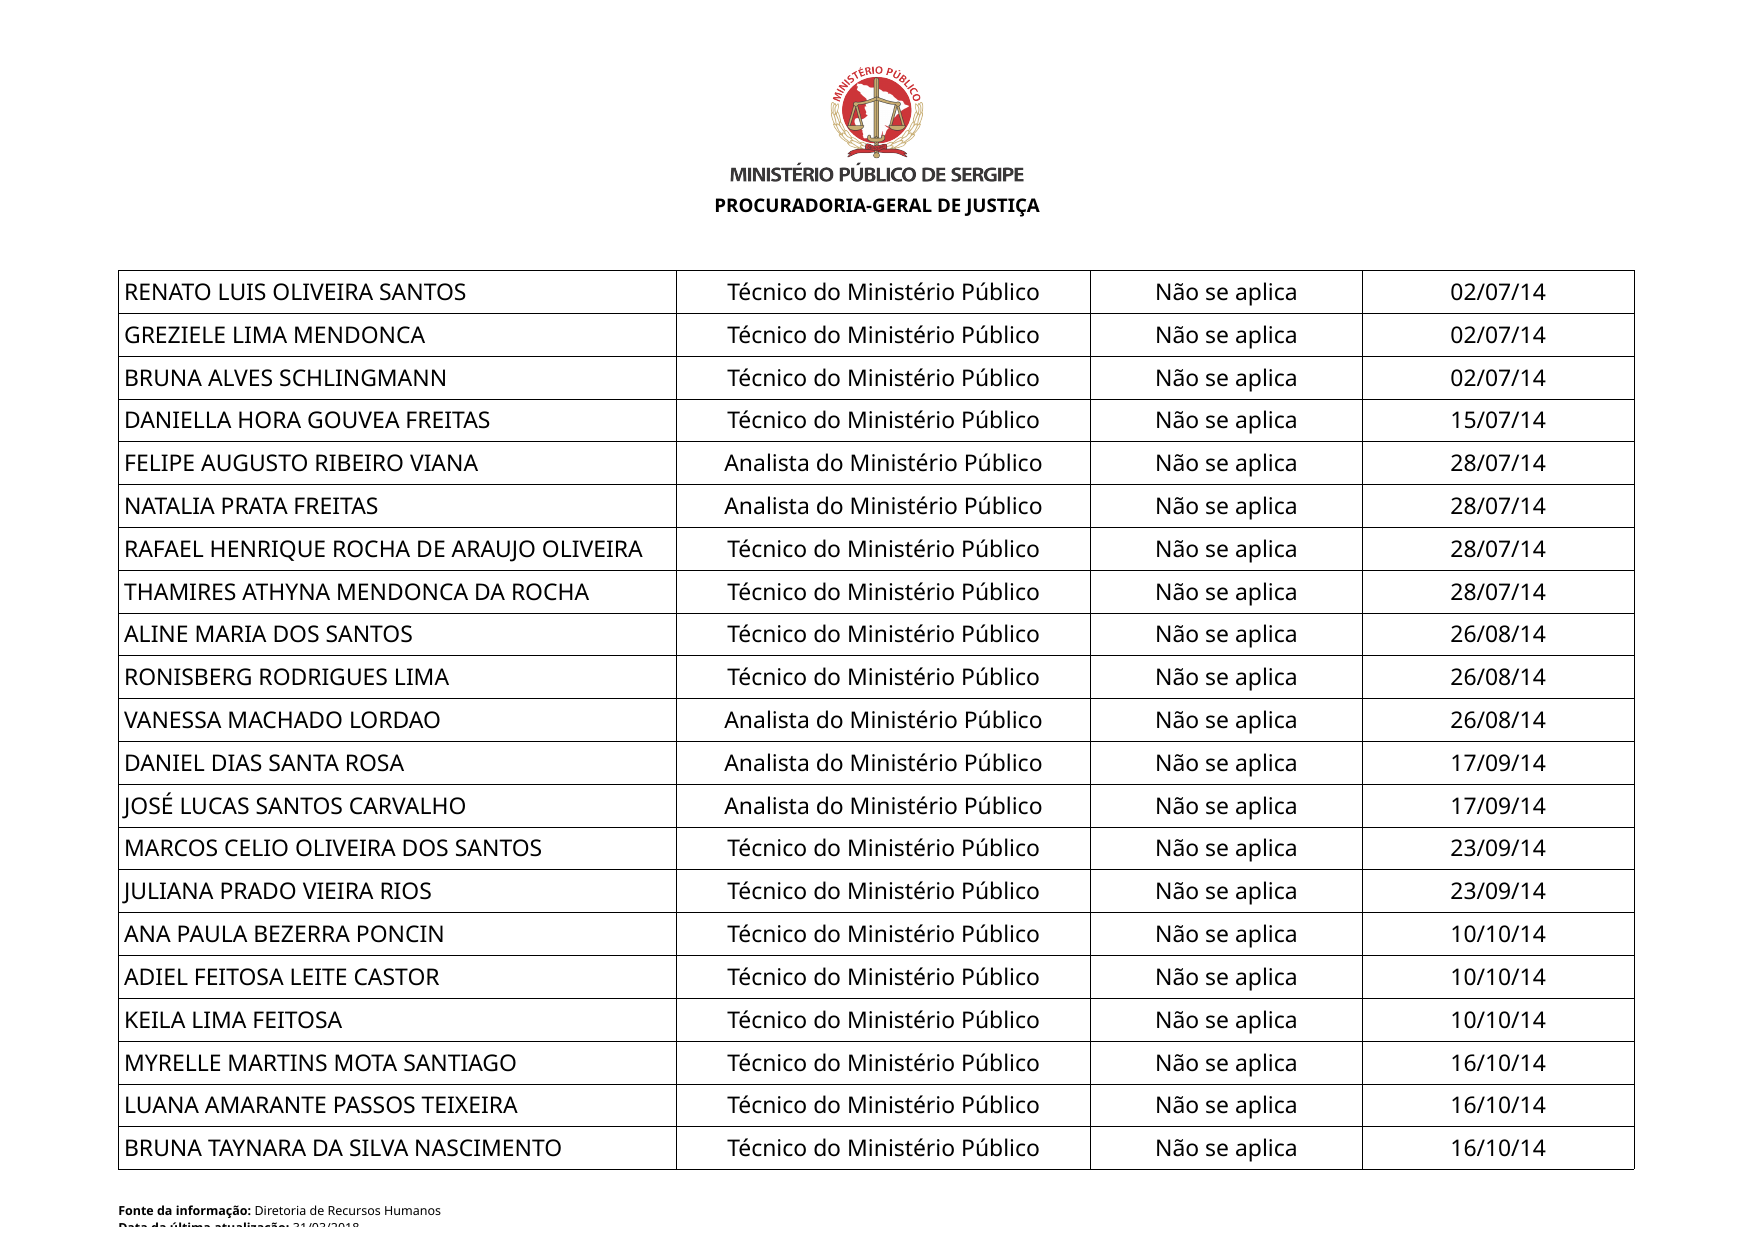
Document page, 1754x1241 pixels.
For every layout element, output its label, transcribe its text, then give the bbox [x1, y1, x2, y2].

table_cell Não se aplica [1091, 1085, 1362, 1126]
table_cell 26/08/14 [1363, 614, 1634, 655]
table_cell MARCOS CELIO OLIVEIRA DOS SANTOS [119, 828, 676, 869]
table_cell DANIEL DIAS SANTA ROSA [119, 742, 676, 784]
table_cell 23/09/14 [1363, 828, 1634, 869]
table_cell Técnico do Ministério Público [677, 357, 1090, 398]
table_cell Técnico do Ministério Público [677, 400, 1090, 441]
table_cell JULIANA PRADO VIEIRA RIOS [119, 870, 676, 912]
table_cell BRUNA ALVES SCHLINGMANN [119, 357, 676, 398]
table_cell ALINE MARIA DOS SANTOS [119, 614, 676, 655]
table_cell ADIEL FEITOSA LEITE CASTOR [119, 956, 676, 998]
table_cell RENATO LUIS OLIVEIRA SANTOS [119, 271, 676, 313]
table_cell RONISBERG RODRIGUES LIMA [119, 656, 676, 698]
table_cell Técnico do Ministério Público [677, 956, 1090, 998]
table_cell NATALIA PRATA FREITAS [119, 485, 676, 527]
table_cell THAMIRES ATHYNA MENDONCA DA ROCHA [119, 571, 676, 612]
table_cell 16/10/14 [1363, 1042, 1634, 1083]
table_cell ANA PAULA BEZERRA PONCIN [119, 913, 676, 955]
table_cell 15/07/14 [1363, 400, 1634, 441]
table_cell FELIPE AUGUSTO RIBEIRO VIANA [119, 442, 676, 484]
table_cell Não se aplica [1091, 956, 1362, 998]
table_cell KEILA LIMA FEITOSA [119, 999, 676, 1041]
table_cell Técnico do Ministério Público [677, 571, 1090, 612]
table_cell Não se aplica [1091, 656, 1362, 698]
table_cell Analista do Ministério Público [677, 785, 1090, 827]
table_cell Técnico do Ministério Público [677, 999, 1090, 1041]
table_cell 23/09/14 [1363, 870, 1634, 912]
table_cell 10/10/14 [1363, 999, 1634, 1041]
table_cell 28/07/14 [1363, 571, 1634, 612]
table_cell 02/07/14 [1363, 314, 1634, 356]
table_cell Não se aplica [1091, 999, 1362, 1041]
table_cell Analista do Ministério Público [677, 485, 1090, 527]
table_cell 17/09/14 [1363, 742, 1634, 784]
table_cell Técnico do Ministério Público [677, 656, 1090, 698]
table_cell Não se aplica [1091, 314, 1362, 356]
table_cell Não se aplica [1091, 742, 1362, 784]
table_cell Técnico do Ministério Público [677, 828, 1090, 869]
table_cell Não se aplica [1091, 442, 1362, 484]
table_cell Técnico do Ministério Público [677, 870, 1090, 912]
table_cell 16/10/14 [1363, 1085, 1634, 1126]
table_cell Analista do Ministério Público [677, 742, 1090, 784]
table_cell Não se aplica [1091, 699, 1362, 741]
table_cell Não se aplica [1091, 828, 1362, 869]
table_cell RAFAEL HENRIQUE ROCHA DE ARAUJO OLIVEIRA [119, 528, 676, 570]
table_cell 10/10/14 [1363, 913, 1634, 955]
table_cell 17/09/14 [1363, 785, 1634, 827]
table_cell JOSÉ LUCAS SANTOS CARVALHO [119, 785, 676, 827]
table_cell LUANA AMARANTE PASSOS TEIXEIRA [119, 1085, 676, 1126]
table_cell Não se aplica [1091, 400, 1362, 441]
table_cell Técnico do Ministério Público [677, 1042, 1090, 1083]
table_cell Não se aplica [1091, 271, 1362, 313]
table_cell Não se aplica [1091, 870, 1362, 912]
table_cell 16/10/14 [1363, 1127, 1634, 1169]
table_cell Analista do Ministério Público [677, 442, 1090, 484]
table_cell Técnico do Ministério Público [677, 913, 1090, 955]
picture [730, 66, 1024, 185]
table_cell GREZIELE LIMA MENDONCA [119, 314, 676, 356]
table_cell Não se aplica [1091, 785, 1362, 827]
table_cell Técnico do Ministério Público [677, 614, 1090, 655]
table_cell 28/07/14 [1363, 442, 1634, 484]
table_cell DANIELLA HORA GOUVEA FREITAS [119, 400, 676, 441]
table_cell 02/07/14 [1363, 271, 1634, 313]
table_cell Técnico do Ministério Público [677, 314, 1090, 356]
table_cell Não se aplica [1091, 913, 1362, 955]
table_cell BRUNA TAYNARA DA SILVA NASCIMENTO [119, 1127, 676, 1169]
table_cell 10/10/14 [1363, 956, 1634, 998]
table_cell 26/08/14 [1363, 656, 1634, 698]
table_cell Técnico do Ministério Público [677, 271, 1090, 313]
table_cell Não se aplica [1091, 485, 1362, 527]
table_cell 26/08/14 [1363, 699, 1634, 741]
table_cell Analista do Ministério Público [677, 699, 1090, 741]
table_cell 28/07/14 [1363, 485, 1634, 527]
table_cell Não se aplica [1091, 1127, 1362, 1169]
table_cell MYRELLE MARTINS MOTA SANTIAGO [119, 1042, 676, 1083]
table_cell Não se aplica [1091, 528, 1362, 570]
table_cell Não se aplica [1091, 571, 1362, 612]
table_cell Não se aplica [1091, 357, 1362, 398]
table_cell Técnico do Ministério Público [677, 1085, 1090, 1126]
table_cell 02/07/14 [1363, 357, 1634, 398]
table_cell Não se aplica [1091, 1042, 1362, 1083]
table_cell VANESSA MACHADO LORDAO [119, 699, 676, 741]
table_cell 28/07/14 [1363, 528, 1634, 570]
table_cell Técnico do Ministério Público [677, 528, 1090, 570]
table_cell Não se aplica [1091, 614, 1362, 655]
table_cell Técnico do Ministério Público [677, 1127, 1090, 1169]
